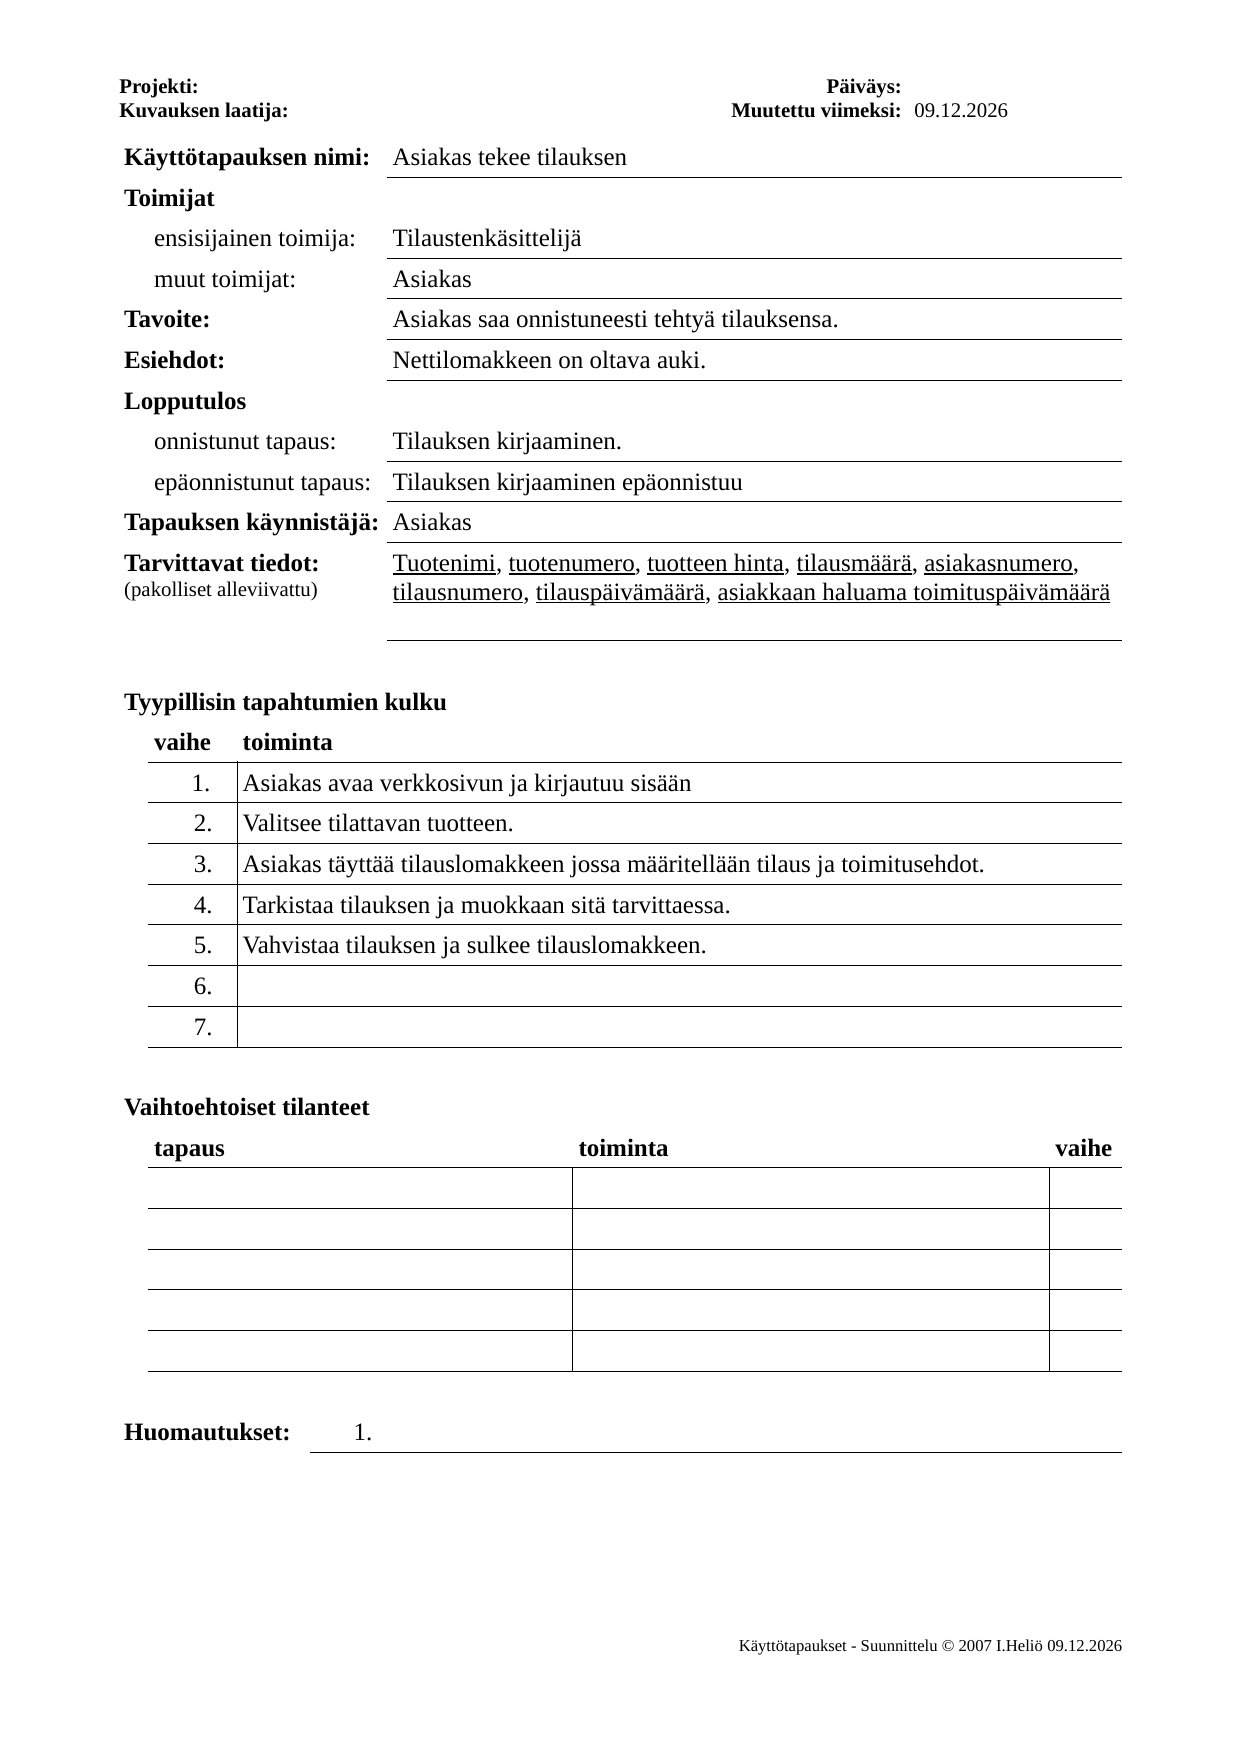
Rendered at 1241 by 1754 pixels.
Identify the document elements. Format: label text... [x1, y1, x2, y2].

table_cell [118, 1330, 148, 1371]
table_cell [148, 885, 237, 924]
table_cell [118, 802, 148, 843]
table_cell vaihe [148, 721, 237, 761]
table_cell toiminta [573, 1127, 1049, 1167]
table_cell Nettilomakkeen on oltava auki. [387, 340, 1122, 379]
table_cell Asiakas täyttää tilauslomakkeen jossa määritellään tilaus ja toimitusehdot. [238, 844, 1122, 883]
table_cell [238, 1007, 1122, 1046]
table_cell [148, 966, 237, 1006]
table_cell [118, 1208, 148, 1248]
table_cell [118, 1249, 148, 1289]
table_header Käyttötapauksen nimi: [118, 136, 387, 176]
table_cell [148, 1168, 572, 1208]
table_cell toiminta [237, 721, 1122, 761]
table_header Asiakas tekee tilauksen [387, 136, 1122, 176]
table_cell Asiakas [387, 259, 1122, 298]
table_cell Tilaustenkäsittelijä [387, 217, 1122, 257]
table_cell Asiakas saa onnistuneesti tehtyä tilauksensa. [387, 299, 1122, 339]
table_cell [573, 1168, 1049, 1208]
table_cell Tilauksen kirjaaminen. [387, 420, 1122, 461]
table_cell Vahvistaa tilauksen ja sulkee tilauslomakkeen. [238, 925, 1122, 965]
table_cell Tapauksen käynnistäjä: [118, 501, 387, 542]
table_cell [118, 1289, 148, 1330]
table_cell [1050, 1290, 1122, 1330]
table_cell [118, 420, 148, 461]
table_cell Esiehdot: [118, 339, 387, 379]
table_cell muut toimijat: [148, 258, 387, 298]
table_cell [1050, 1331, 1122, 1371]
table_cell Tyypillisin tapahtumien kulku [118, 681, 1122, 721]
table_cell epäonnistunut tapaus: [148, 461, 387, 501]
table_cell Tuotenimi, tuotenumero, tuotteen hinta, tilausmäärä, asiakasnumero, tilausnumero, tilauspäivämäärä, asiakkaan haluama toimituspäivämäärä [387, 543, 1122, 640]
table_cell [118, 1006, 148, 1046]
table_cell [118, 761, 148, 802]
table_cell ensisijainen toimija: [148, 217, 387, 257]
table_cell [148, 1007, 237, 1046]
table_cell [118, 1371, 1122, 1411]
table_cell [148, 803, 237, 843]
table_cell Vaihtoehtoiset tilanteet [118, 1046, 1122, 1127]
table_cell Asiakas avaa verkkosivun ja kirjautuu sisään [238, 763, 1122, 802]
table_cell Tarvittavat tiedot: (pakolliset alleviivattu) [118, 542, 387, 640]
table_cell Huomautukset: [118, 1411, 310, 1452]
table_cell Tavoite: [118, 298, 387, 339]
table_cell [148, 763, 237, 802]
table_cell [310, 1411, 1122, 1452]
table_cell onnistunut tapaus: [148, 420, 387, 461]
table_cell [1050, 1250, 1122, 1289]
table_cell [118, 884, 148, 924]
table_cell [118, 1167, 148, 1208]
table_cell [118, 721, 148, 761]
table_cell Lopputulos [118, 380, 1122, 420]
table_cell Asiakas [387, 502, 1122, 542]
table_cell [573, 1209, 1049, 1248]
table_cell [573, 1331, 1049, 1371]
table_cell [573, 1250, 1049, 1289]
table_cell Tarkistaa tilauksen ja muokkaan sitä tarvittaessa. [238, 885, 1122, 924]
table_cell [148, 1209, 572, 1248]
table_cell [238, 966, 1122, 1006]
table_cell [1050, 1209, 1122, 1248]
table_cell [148, 925, 237, 965]
table_cell [118, 924, 148, 965]
table_cell [118, 258, 148, 298]
table_cell Toimijat [118, 176, 1122, 217]
table_cell [573, 1290, 1049, 1330]
table_cell [148, 844, 237, 883]
table_cell [118, 1127, 148, 1167]
table_cell [148, 1250, 572, 1289]
table_cell [118, 461, 148, 501]
table_cell [118, 843, 148, 883]
table_cell Tilauksen kirjaaminen epäonnistuu [387, 462, 1122, 501]
table_cell [118, 217, 148, 257]
table_cell [148, 1290, 572, 1330]
table_cell [118, 640, 1122, 681]
table_cell vaihe [1049, 1127, 1122, 1167]
table_cell Valitsee tilattavan tuotteen. [238, 803, 1122, 843]
table_cell [1050, 1168, 1122, 1208]
table_cell [118, 965, 148, 1006]
table_cell [148, 1331, 572, 1371]
table_cell tapaus [148, 1127, 573, 1167]
